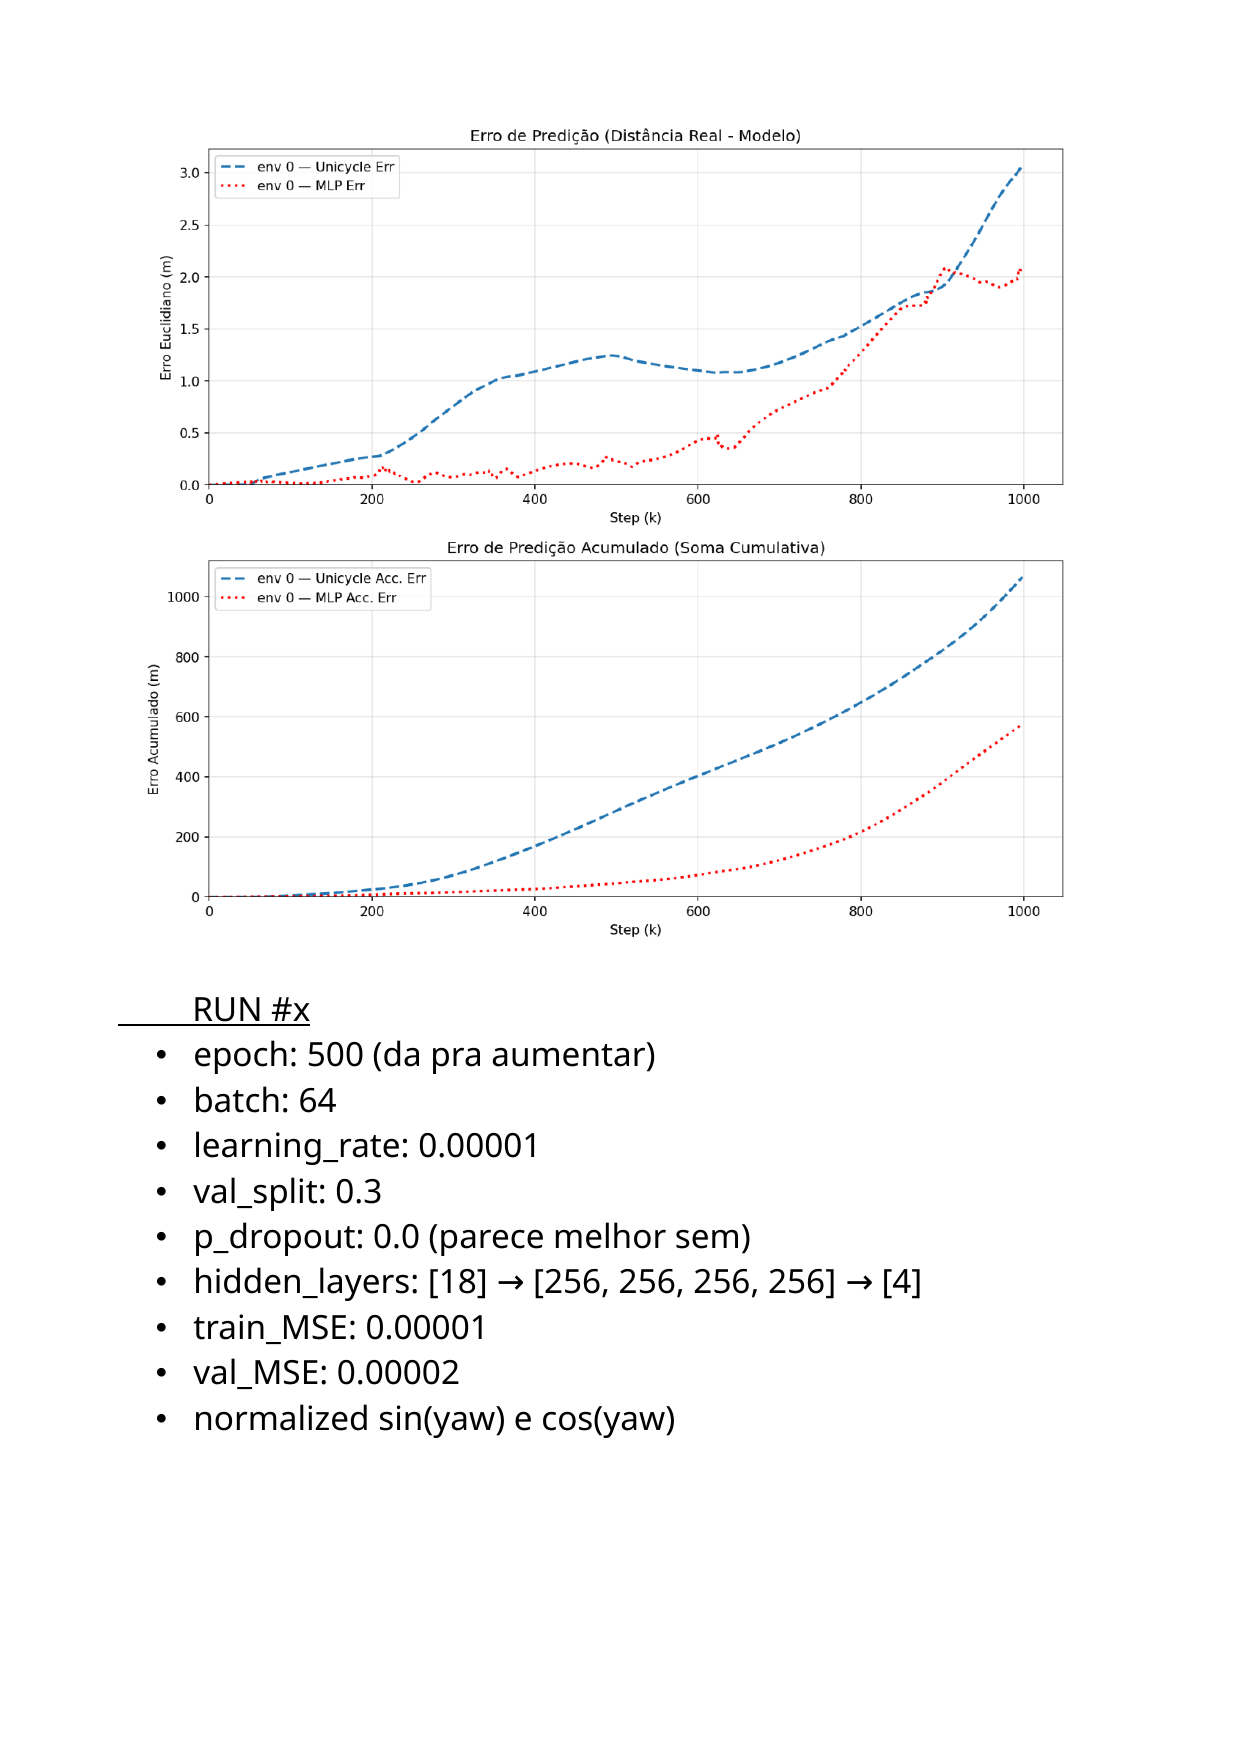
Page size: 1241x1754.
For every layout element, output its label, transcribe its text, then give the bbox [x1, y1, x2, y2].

list val_split: 0.3 [156, 1167, 1122, 1213]
list learning_rate: 0.00001 [156, 1122, 1122, 1167]
list train_MSE: 0.00001 [156, 1304, 1122, 1349]
list p_dropout: 0.0 (parece melhor sem) [156, 1213, 1122, 1258]
list normalized sin(yaw) e cos(yaw) [156, 1394, 1122, 1440]
list hidden_layers: [18] → [256, 256, 256, 256] → [4] [156, 1258, 1122, 1304]
list batch: 64 [156, 1077, 1122, 1122]
picture [142, 128, 1071, 941]
list epoch: 500 (da pra aumentar) [156, 1031, 1122, 1077]
list val_MSE: 0.00002 [156, 1349, 1122, 1394]
text RUN #x [118, 986, 1122, 1031]
